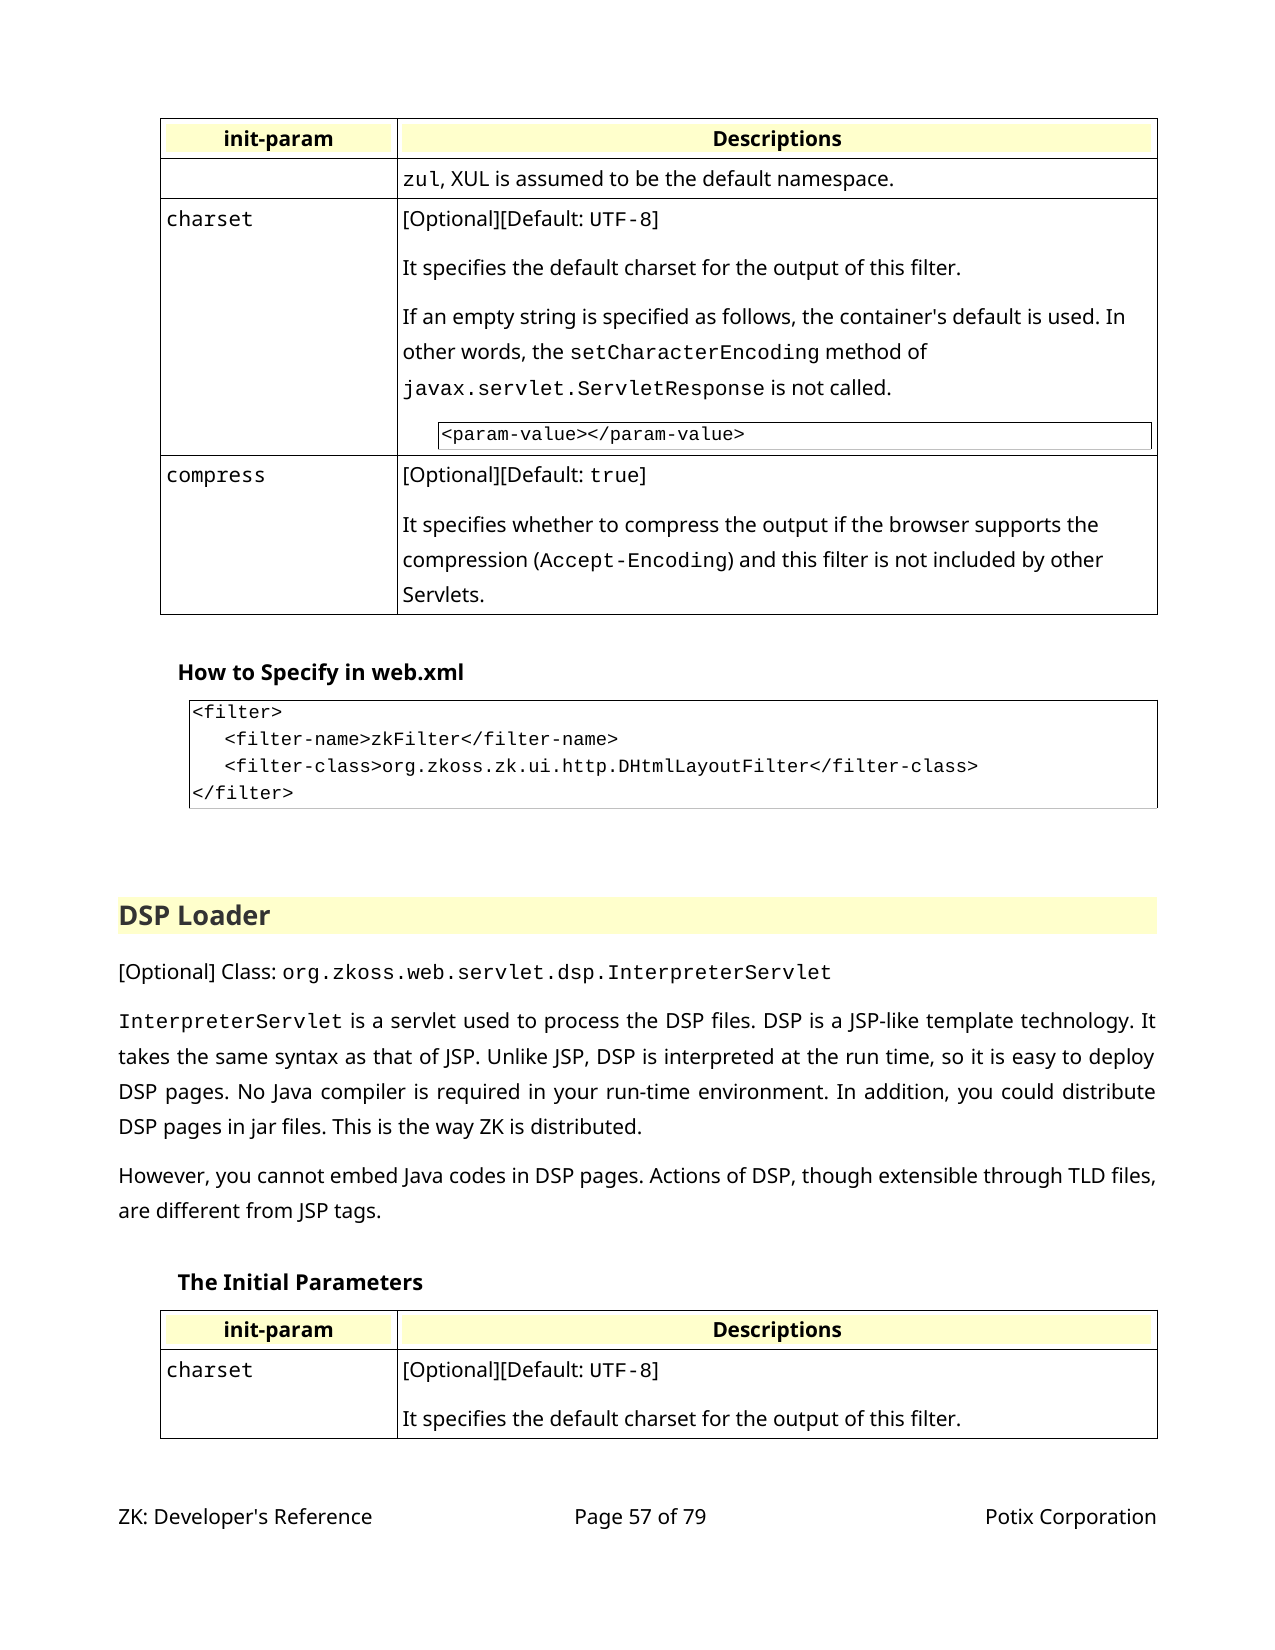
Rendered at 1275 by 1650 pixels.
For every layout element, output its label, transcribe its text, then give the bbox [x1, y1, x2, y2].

table_cell compress [161, 456, 397, 614]
table_header init-param [161, 119, 397, 158]
subtitle The Initial Parameters [177, 1267, 1157, 1297]
table_header Descriptions [398, 1311, 1157, 1349]
table_cell [Optional][Default: true] It specifies whether to compress the output if the browser supports the compression (Accept-Encoding) and this filter is not included by other Servlets. [398, 456, 1157, 614]
text <filter> [190, 701, 1157, 724]
text However, you cannot embed Java codes in DSP pages. Actions of DSP, though extensible through TLD files, are different from JSP tags. [118, 1161, 1157, 1225]
table_cell [Optional][Default: UTF-8] It specifies the default charset for the output of this filter. [398, 1350, 1157, 1438]
subtitle How to Specify in web.xml [177, 657, 1157, 687]
text <filter-name>zkFilter</filter-name> [190, 727, 1157, 751]
subtitle DSP Loader [118, 897, 1157, 934]
table_cell [161, 159, 397, 198]
text <filter-class>org.zkoss.zk.ui.http.DHtmlLayoutFilter</filter-class> [190, 754, 1157, 778]
text </filter> [190, 781, 1157, 808]
table_cell [Optional][Default: UTF-8] It specifies the default charset for the output of this filter. If an empty string is specified as follows, the container's default is used. In other words, the setCharacterEncoding method of javax.servlet.ServletResponse is not called. <param-value></param-value> [398, 199, 1157, 455]
table_header init-param [161, 1311, 397, 1349]
table_cell zul, XUL is assumed to be the default namespace. [398, 159, 1157, 198]
text [Optional] Class: org.zkoss.web.servlet.dsp.InterpreterServlet [118, 957, 1157, 986]
text InterpreterServlet is a servlet used to process the DSP files. DSP is a JSP-like template technology. It takes the same syntax as that of JSP. Unlike JSP, DSP is interpreted at the run time, so it is easy to deploy DSP pages. No Java compiler is required in your run-time environment. In addition, you could distribute DSP pages in jar files. This is the way ZK is distributed. [118, 1006, 1157, 1141]
table_cell charset [161, 199, 397, 455]
table_header Descriptions [398, 119, 1157, 158]
table_cell charset [161, 1350, 397, 1438]
